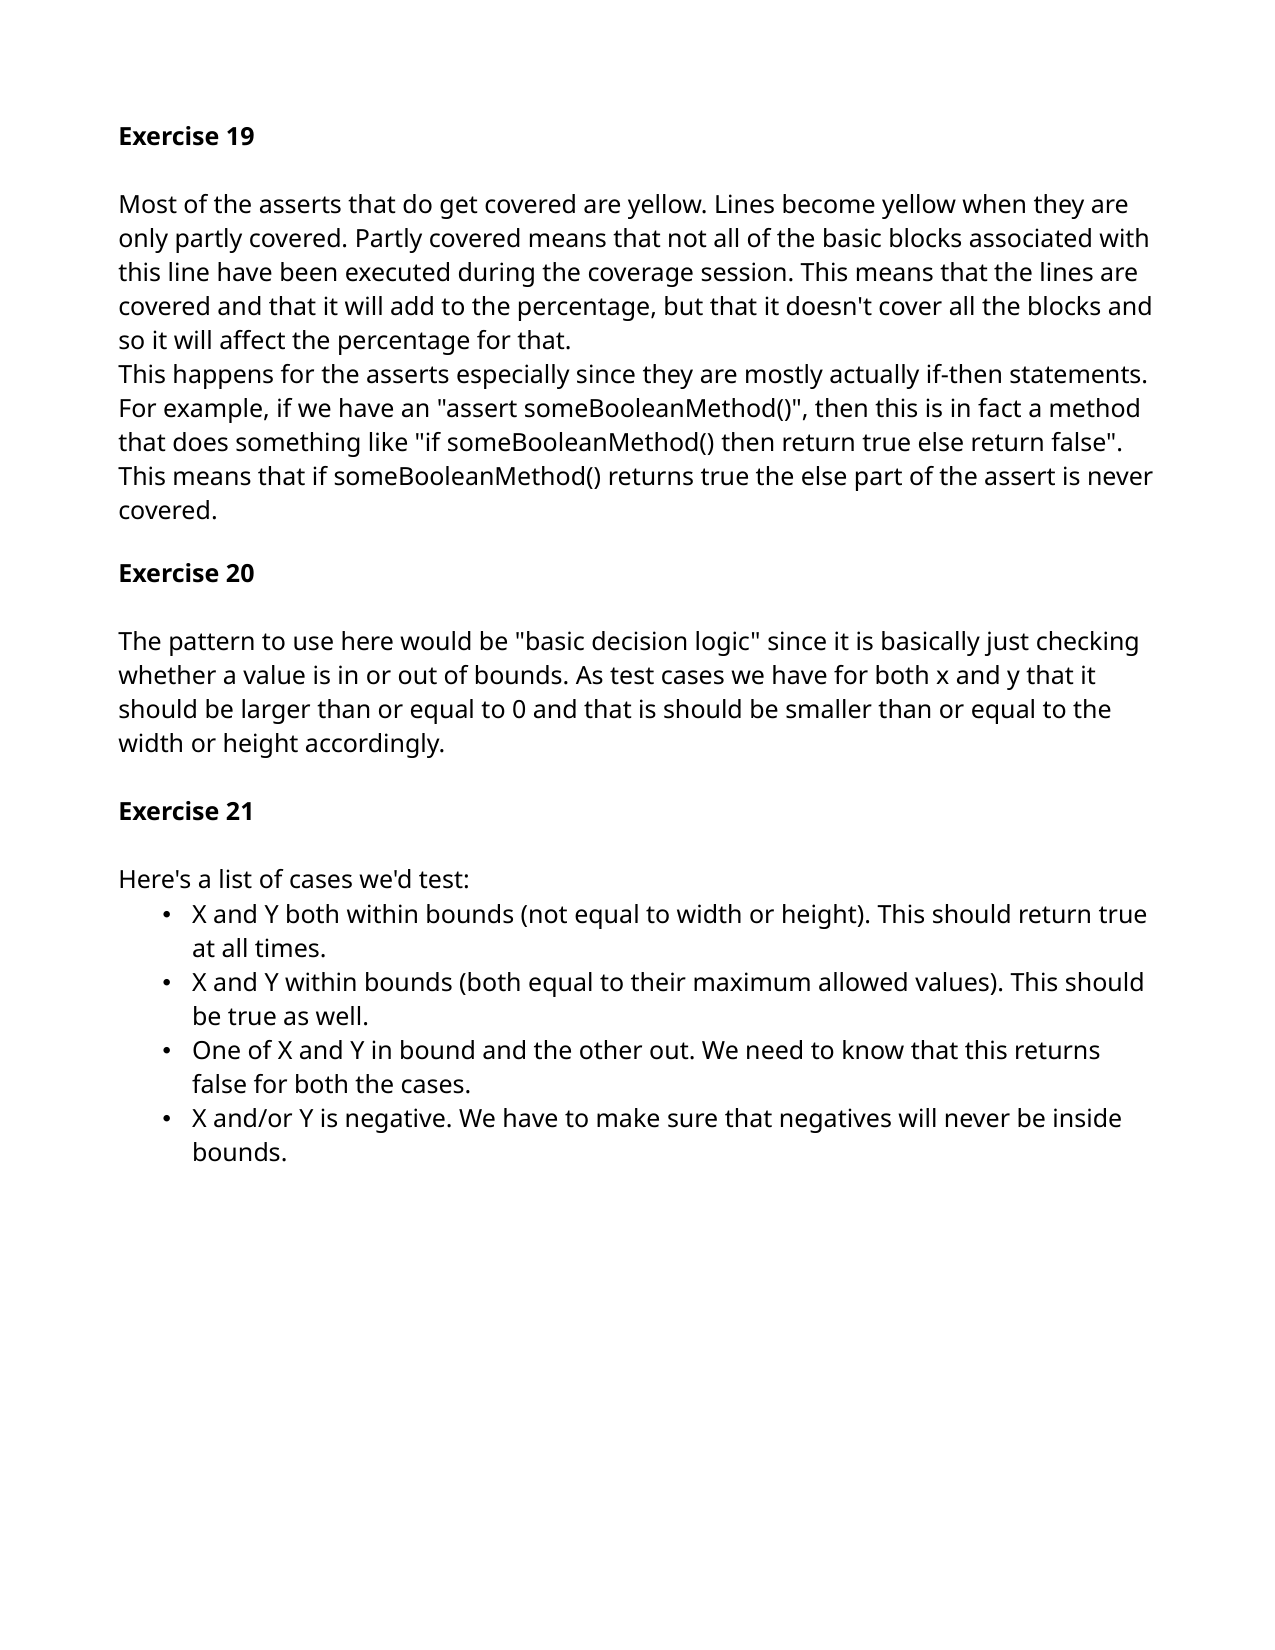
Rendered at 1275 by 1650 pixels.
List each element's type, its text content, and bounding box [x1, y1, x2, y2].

list X and Y both within bounds (not equal to width or height). This should return true at all times. [162, 896, 1157, 964]
list X and/or Y is negative. We have to make sure that negatives will never be inside bounds. [162, 1101, 1157, 1169]
text Exercise 19 Most of the asserts that do get covered are yellow. Lines become yellow when they are only partly covered. Partly covered means that not all of the basic blocks associated with this line have been executed during the coverage session. This means that the lines are covered and that it will add to the percentage, but that it doesn't cover all the blocks and so it will affect the percentage for that. This happens for the asserts especially since they are mostly actually if-then statements. For example, if we have an "assert someBooleanMethod()", then this is in fact a method that does something like "if someBooleanMethod() then return true else return false". This means that if someBooleanMethod() returns true the else part of the assert is never covered. [118, 118, 1157, 527]
list One of X and Y in bound and the other out. We need to know that this returns false for both the cases. [162, 1032, 1157, 1101]
list X and Y within bounds (both equal to their maximum allowed values). This should be true as well. [162, 964, 1157, 1032]
text Exercise 20 The pattern to use here would be "basic decision logic" since it is basically just checking whether a value is in or out of bounds. As test cases we have for both x and y that it should be larger than or equal to 0 and that is should be smaller than or equal to the width or height accordingly. Exercise 21 Here's a list of cases we'd test: [118, 556, 1157, 896]
